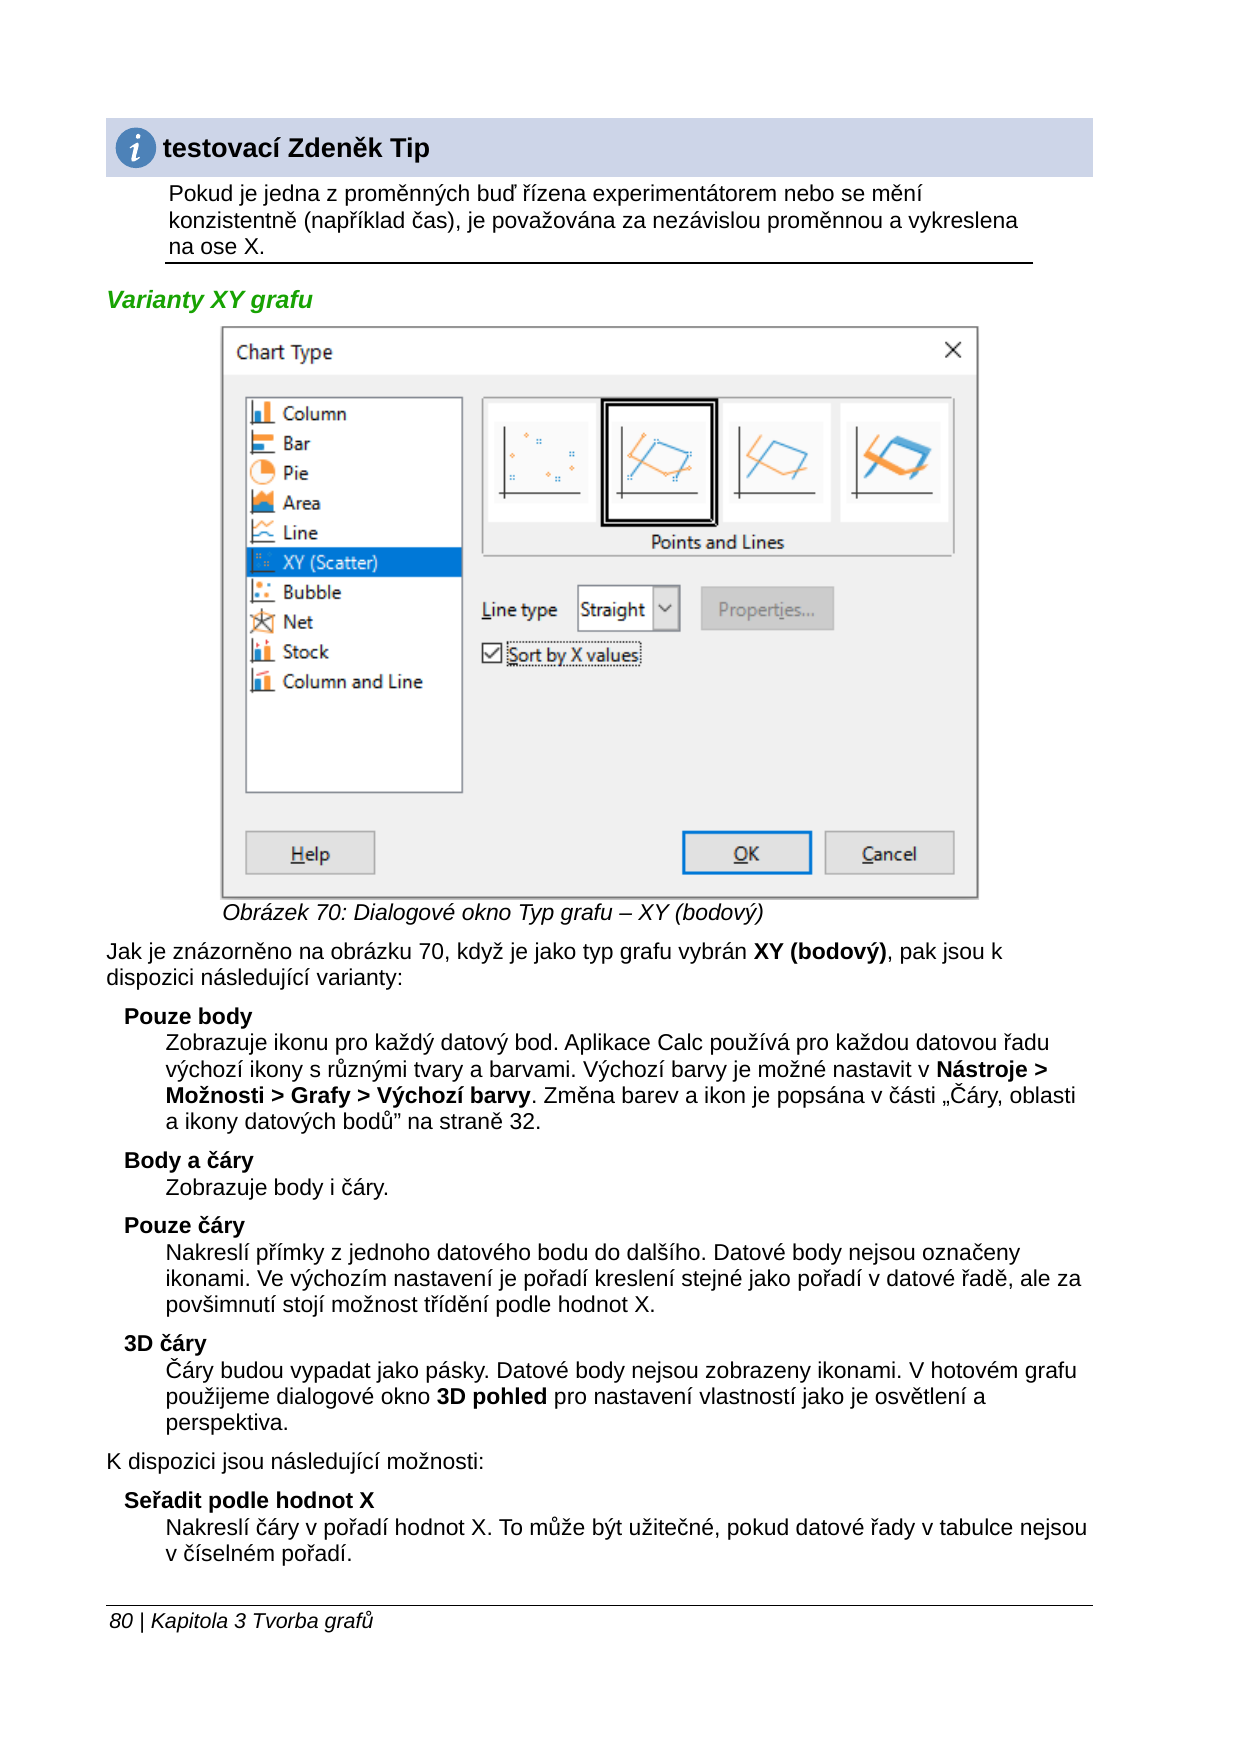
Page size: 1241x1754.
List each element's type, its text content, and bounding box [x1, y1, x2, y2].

picture [219, 326, 980, 900]
text Obrázek 70: Dialogové okno Typ grafu – XY (bodový) [222, 900, 977, 926]
text Body a čáry [124, 1147, 1093, 1173]
text 3D čáry [124, 1330, 1093, 1357]
text Zobrazuje body i čáry. [165, 1173, 1093, 1200]
text Pokud je jedna z proměnných buď řízena experimentátorem nebo se mění konzistentně (například čas), je považována za nezávislou proměnnou a vykreslena na ose X. [165, 177, 1033, 262]
text Jak je znázorněno na obrázku 70, když je jako typ grafu vybrán XY (bodový), pak jsou k dispozici následující varianty: [106, 938, 1093, 990]
text Nakreslí čáry v pořadí hodnot X. To může být užitečné, pokud datové řady v tabulce nejsou v číselném pořadí. [165, 1513, 1093, 1566]
text Pouze čáry [124, 1212, 1093, 1239]
subtitle testovací Zdeněk Tip [106, 118, 1093, 177]
text Čáry budou vypadat jako pásky. Datové body nejsou zobrazeny ikonami. V hotovém grafu použijeme dialogové okno 3D pohled pro nastavení vlastností jako je osvětlení a perspektiva. [165, 1357, 1093, 1436]
text K dispozici jsou následující možnosti: [106, 1448, 1093, 1474]
text Seřadit podle hodnot X [124, 1487, 1093, 1513]
subtitle Varianty XY grafu [106, 285, 1093, 314]
text Pouze body [124, 1003, 1093, 1029]
text Nakreslí přímky z jednoho datového bodu do dalšího. Datové body nejsou označeny ikonami. Ve výchozím nastavení je pořadí kreslení stejné jako pořadí v datové řadě, ale za povšimnutí stojí možnost třídění podle hodnot X. [165, 1239, 1093, 1318]
text Zobrazuje ikonu pro každý datový bod. Aplikace Calc používá pro každou datovou řadu výchozí ikony s různými tvary a barvami. Výchozí barvy je možné nastavit v Nástroje > Možnosti > Grafy > Výchozí barvy. Změna barev a ikon je popsána v části „Čáry, oblasti a ikony datových bodů” na straně 30. [165, 1029, 1093, 1135]
